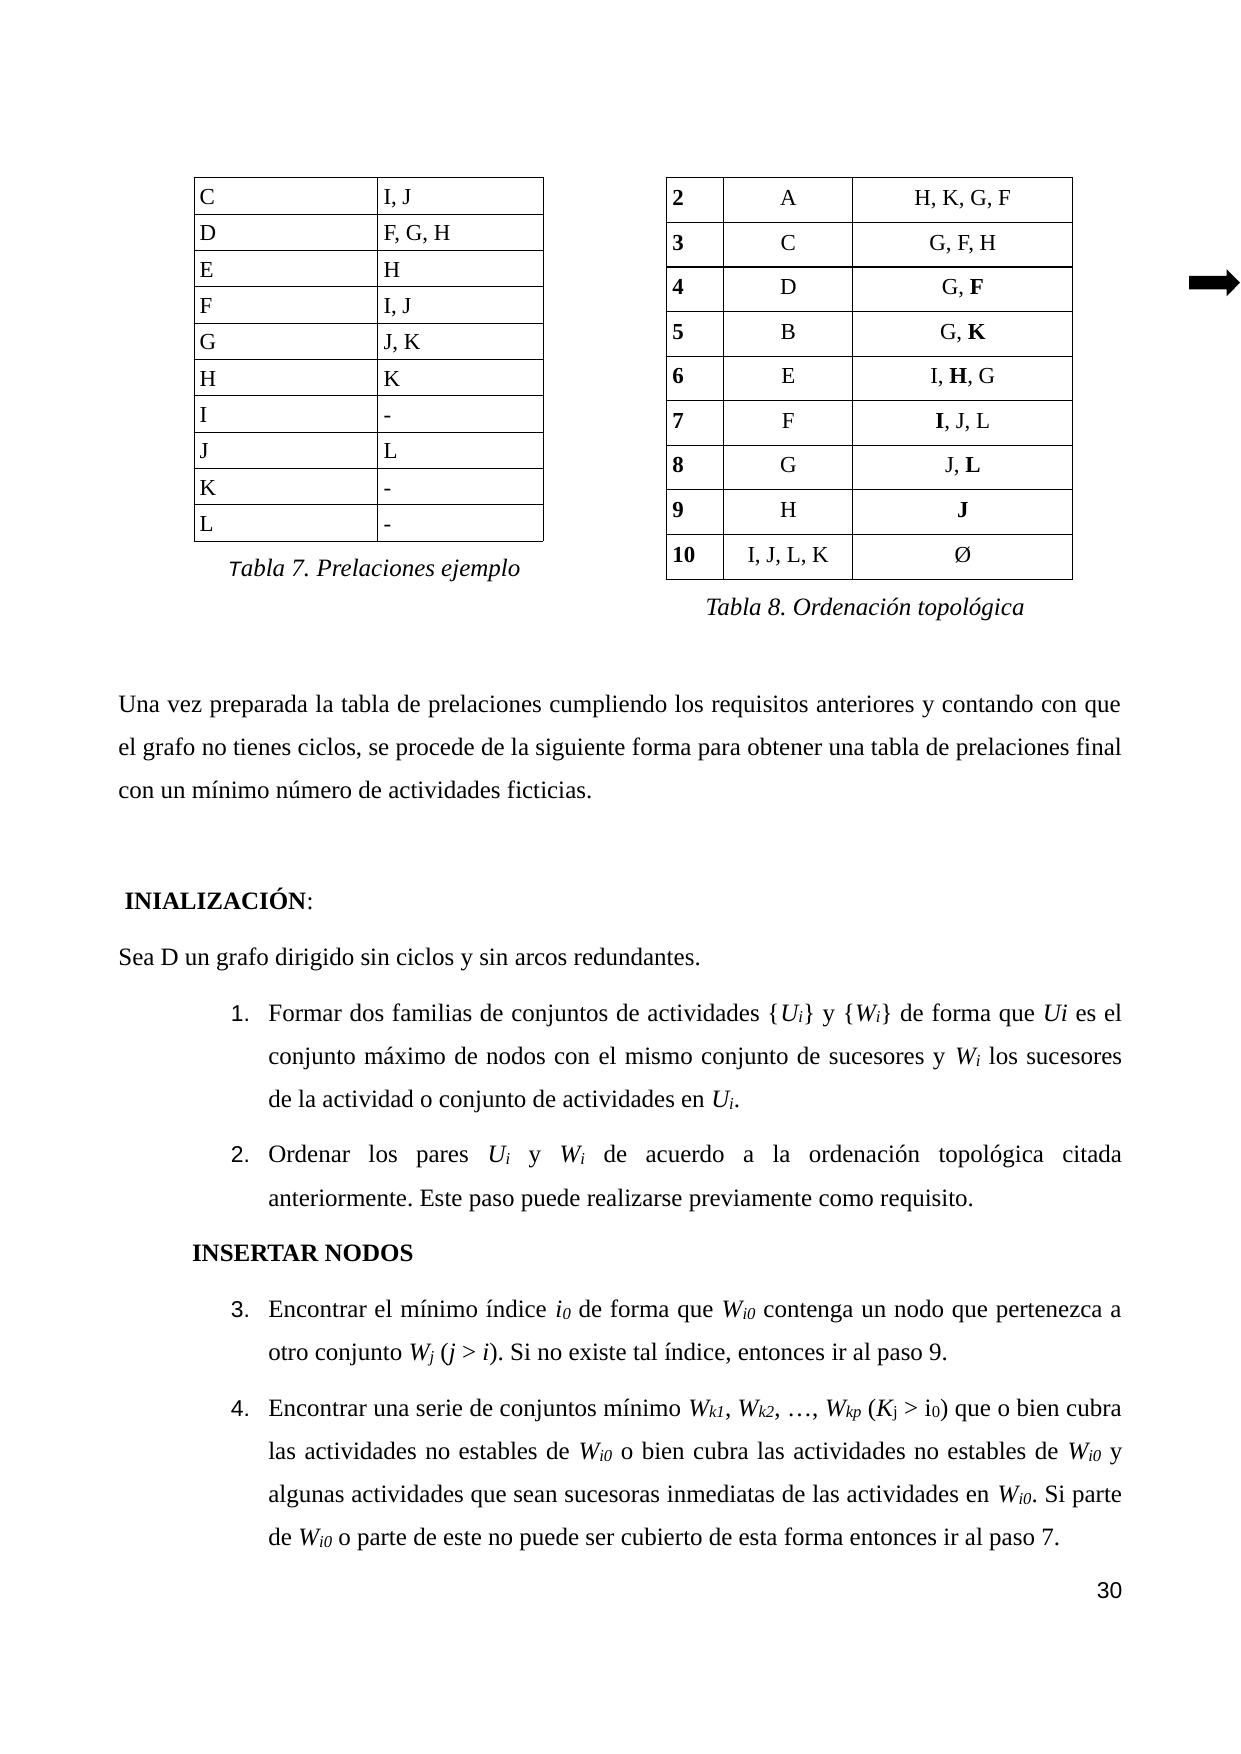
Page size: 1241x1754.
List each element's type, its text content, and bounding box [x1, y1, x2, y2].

list Encontrar una serie de conjuntos mínimo Wk1, Wk2, …, Wkp (Kj > i0) que o bien cubra las actividades no estables de Wi0 o bien cubra las actividades no estables de Wi0 y algunas actividades que sean sucesoras inmediatas de las actividades en Wi0. Si parte de Wi0 o parte de este no puede ser cubierto de esta forma entonces ir al paso 7. [231, 1393, 1122, 1551]
table_cell 7 [667, 401, 723, 445]
text Sea D un grafo dirigido sin ciclos y sin arcos redundantes. [118, 942, 1122, 971]
table_cell K [195, 469, 377, 504]
table_cell 6 [667, 357, 723, 400]
list Ordenar los pares Ui y Wi de acuerdo a la ordenación topológica citada anteriormente. Este paso puede realizarse previamente como requisito. [231, 1139, 1122, 1211]
table_cell I, J [378, 287, 543, 323]
table_cell I, H, G [853, 357, 1072, 400]
text Una vez preparada la tabla de prelaciones cumpliendo los requisitos anteriores y contando con que el grafo no tienes ciclos, se procede de la siguiente forma para obtener una tabla de prelaciones final con un mínimo número de actividades ficticias. [118, 689, 1122, 804]
table_cell - [378, 505, 543, 541]
table_cell - [378, 396, 543, 432]
table_cell J, L [853, 446, 1072, 489]
table_cell I, J, L [853, 401, 1072, 445]
text INIALIZACIÓN: [118, 886, 1122, 915]
table_cell - [378, 469, 543, 504]
table_cell G [195, 324, 377, 359]
table_cell I [195, 396, 377, 432]
table_cell F, G, H [378, 215, 543, 250]
text INSERTAR NODOS [118, 1238, 1122, 1267]
table_cell 10 [667, 535, 723, 578]
table_cell L [195, 505, 377, 541]
table_cell 2 [667, 178, 723, 222]
table_cell G, F, H [853, 223, 1072, 266]
list Encontrar el mínimo índice i0 de forma que Wi0 contenga un nodo que pertenezca a otro conjunto Wj (j > i). Si no existe tal índice, entonces ir al paso 9. [231, 1294, 1122, 1366]
table_cell G, K [853, 312, 1072, 356]
table_cell L [378, 433, 543, 468]
table_cell 3 [667, 223, 723, 266]
table_cell H [724, 490, 852, 534]
table_cell K [378, 360, 543, 395]
table_cell J, K [378, 324, 543, 359]
table_cell F [724, 401, 852, 445]
table_header Tabla 7. Prelaciones ejemplo [118, 177, 619, 633]
table_cell H [195, 360, 377, 395]
table_cell A [724, 178, 852, 222]
table_cell H, K, G, F [853, 178, 1072, 222]
table_cell G, F [853, 268, 1072, 311]
table_cell J [195, 433, 377, 468]
table_cell 9 [667, 490, 723, 534]
list Formar dos familias de conjuntos de actividades {Ui} y {Wi} de forma que Ui es el conjunto máximo de nodos con el mismo conjunto de sucesores y Wi los sucesores de la actividad o conjunto de actividades en Ui. [231, 998, 1122, 1113]
table_cell H [378, 251, 543, 286]
table_cell F [195, 287, 377, 323]
table_cell E [724, 357, 852, 400]
table_cell Ø [853, 535, 1072, 578]
table_cell I, J, L, K [724, 535, 852, 578]
table_cell D [195, 215, 377, 250]
table_cell 4 [667, 268, 723, 311]
table_cell C [724, 223, 852, 266]
table_cell D [724, 268, 852, 311]
table_cell J [853, 490, 1072, 534]
table_cell I, J [378, 178, 543, 213]
table_cell B [724, 312, 852, 356]
table_cell 5 [667, 312, 723, 356]
table_cell E [195, 251, 377, 286]
table_header Tabla 8. Ordenación topológica [619, 177, 1120, 633]
table_cell C [195, 178, 377, 213]
table_cell 8 [667, 446, 723, 489]
table_cell G [724, 446, 852, 489]
